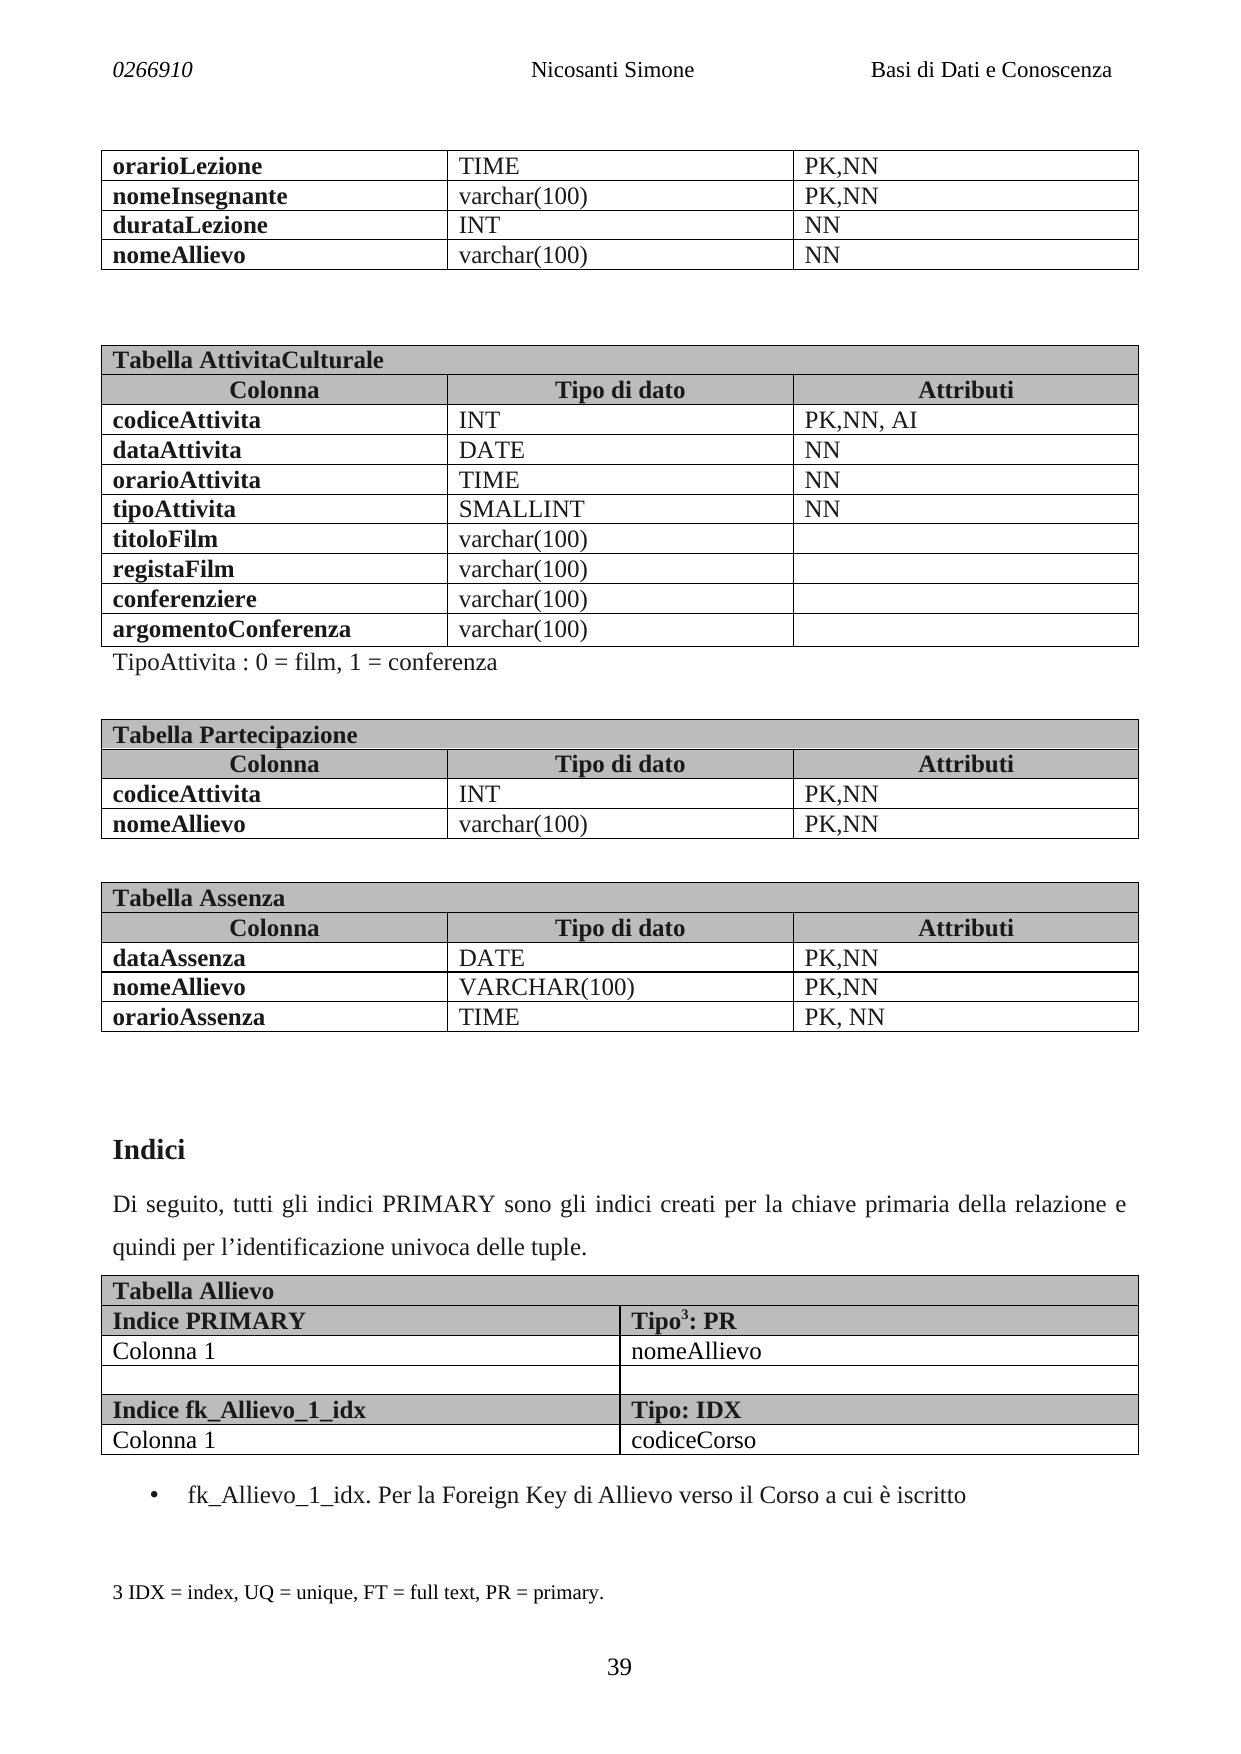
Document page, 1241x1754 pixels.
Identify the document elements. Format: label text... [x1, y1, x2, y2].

table_cell PK,NN, AI [794, 405, 1138, 434]
table_cell NN [794, 240, 1138, 269]
table_cell Attributi [794, 375, 1138, 404]
table_cell codiceCorso [621, 1425, 1138, 1454]
table_cell tipoAttivita [102, 495, 447, 523]
table_cell durataLezione [102, 211, 447, 239]
table_cell Colonna [102, 375, 447, 404]
text TipoAttivita : 0 = film, 1 = conferenza [112, 647, 1128, 676]
table_cell PK,NN [794, 151, 1138, 180]
table_cell Tipo di dato [448, 750, 793, 778]
table_cell INT [448, 779, 793, 808]
table_cell varchar(100) [448, 554, 793, 583]
subtitle fk_Allievo_1_idx. Per la Foreign Key di Allievo verso il Corso a cui è iscritto [150, 1480, 1128, 1509]
table_cell argomentoConferenza [102, 614, 447, 646]
table_cell dataAttivita [102, 435, 447, 464]
table_cell [102, 1366, 619, 1394]
table_cell [621, 1366, 1138, 1394]
table_header Tabella Allievo [102, 1276, 1138, 1305]
table_cell Tipo di dato [448, 375, 793, 404]
table_header Tabella AttivitaCulturale [102, 346, 1138, 374]
table_cell codiceAttivita [102, 405, 447, 434]
table_cell NN [794, 211, 1138, 239]
table_cell TIME [448, 465, 793, 493]
table_cell [794, 584, 1138, 613]
table_cell varchar(100) [448, 181, 793, 209]
table_cell nomeAllievo [102, 240, 447, 269]
table_cell [794, 614, 1138, 646]
table_cell Tipo di dato [448, 913, 793, 942]
table_cell Tipo: PR [621, 1306, 1138, 1335]
subtitle Indici [112, 1132, 1128, 1166]
table_cell NN [794, 435, 1138, 464]
table_cell SMALLINT [448, 495, 793, 523]
table_cell nomeAllievo [102, 809, 447, 838]
table_cell Colonna 1 [102, 1425, 619, 1454]
table_cell orarioAttivita [102, 465, 447, 493]
table_cell NN [794, 465, 1138, 493]
table_cell registaFilm [102, 554, 447, 583]
table_cell INT [448, 211, 793, 239]
table_cell [794, 554, 1138, 583]
table_cell Colonna [102, 913, 447, 942]
table_cell orarioLezione [102, 151, 447, 180]
table_cell PK, NN [794, 1002, 1138, 1031]
table_cell nomeAllievo [102, 973, 447, 1001]
table_cell PK,NN [794, 779, 1138, 808]
table_cell dataAssenza [102, 943, 447, 971]
table_cell nomeInsegnante [102, 181, 447, 209]
table_cell TIME [448, 1002, 793, 1031]
table_cell titoloFilm [102, 524, 447, 553]
table_cell Attributi [794, 913, 1138, 942]
table_cell varchar(100) [448, 614, 793, 646]
table_cell varchar(100) [448, 809, 793, 838]
table_cell varchar(100) [448, 240, 793, 269]
table_cell Indice fk_Allievo_1_idx [102, 1395, 619, 1424]
table_cell Tipo: IDX [621, 1395, 1138, 1424]
table_header Tabella Partecipazione [102, 720, 1138, 748]
table_cell Indice PRIMARY [102, 1306, 619, 1335]
table_cell VARCHAR(100) [448, 973, 793, 1001]
table_cell orarioAssenza [102, 1002, 447, 1031]
text Di seguito, tutti gli indici PRIMARY sono gli indici creati per la chiave primaria della relazione e quindi per l’identificazione univoca delle tuple. [112, 1189, 1128, 1261]
table_cell PK,NN [794, 809, 1138, 838]
table_cell DATE [448, 435, 793, 464]
table_cell Colonna [102, 750, 447, 778]
table_cell DATE [448, 943, 793, 971]
table_cell INT [448, 405, 793, 434]
table_cell [794, 524, 1138, 553]
table_cell Colonna 1 [102, 1336, 619, 1364]
table_cell nomeAllievo [621, 1336, 1138, 1364]
table_cell varchar(100) [448, 584, 793, 613]
table_cell NN [794, 495, 1138, 523]
table_cell PK,NN [794, 973, 1138, 1001]
table_header Tabella Assenza [102, 883, 1138, 912]
table_cell PK,NN [794, 943, 1138, 971]
table_cell PK,NN [794, 181, 1138, 209]
table_cell conferenziere [102, 584, 447, 613]
table_cell TIME [448, 151, 793, 180]
table_cell varchar(100) [448, 524, 793, 553]
table_cell Attributi [794, 750, 1138, 778]
table_cell codiceAttivita [102, 779, 447, 808]
